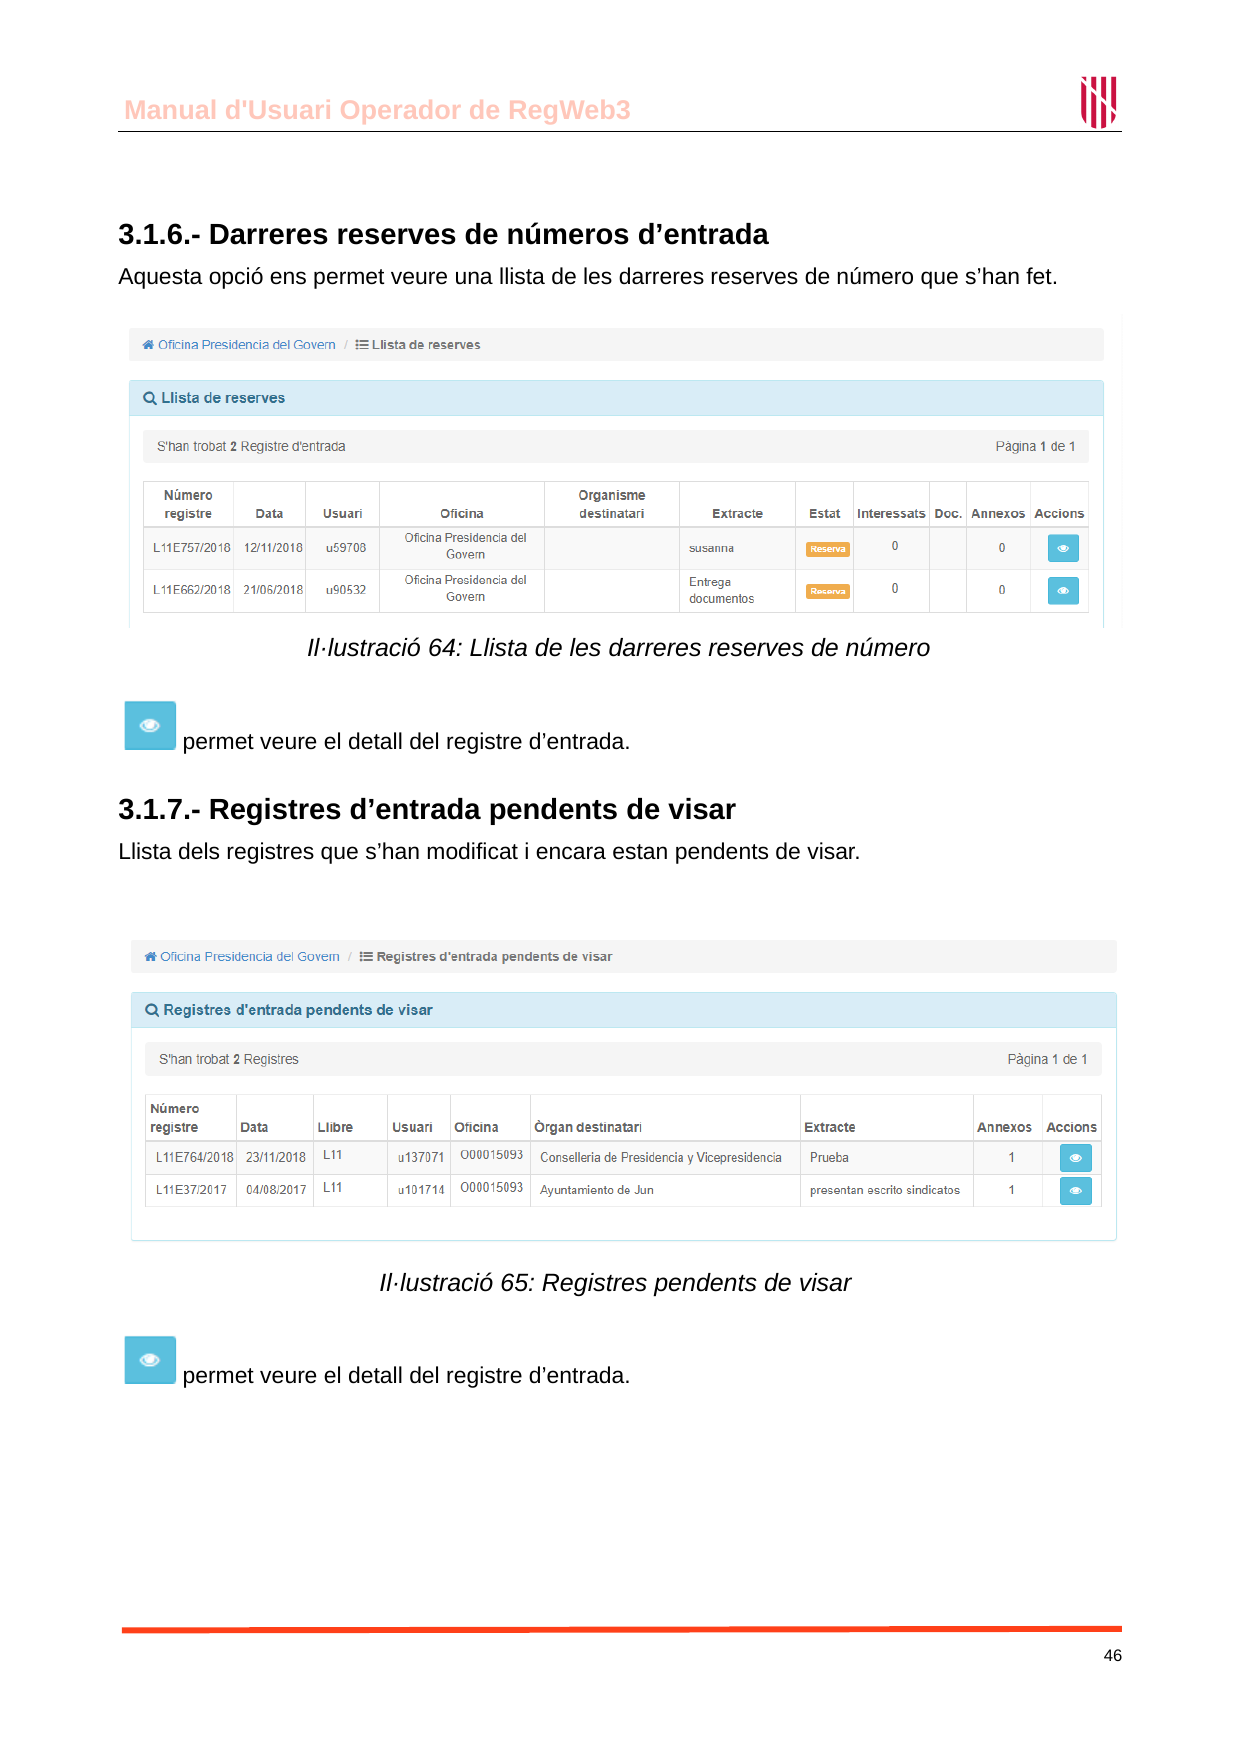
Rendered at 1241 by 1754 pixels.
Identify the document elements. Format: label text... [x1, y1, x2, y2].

picture [118, 314, 1123, 628]
text Llista dels registres que s’han modificat i encara estan pendents de visar. [118, 838, 1122, 864]
text permet veure el detall del registre d’entrada. [118, 701, 1122, 754]
text permet veure el detall del registre d’entrada. [118, 1335, 1122, 1389]
subtitle Darreres reserves de números d’entrada [118, 217, 1122, 251]
text Il·lustració 64: Llista de les darreres reserves de número [118, 628, 1122, 662]
subtitle Registres d’entrada pendents de visar [118, 792, 1122, 825]
picture [124, 700, 177, 750]
text Il·lustració 65: Registres pendents de visar [118, 1263, 1122, 1297]
picture [1078, 74, 1119, 130]
text Aquesta opció ens permet veure una llista de les darreres reserves de número que s’han fet. [118, 263, 1122, 289]
picture [124, 1335, 177, 1384]
picture [118, 927, 1123, 1263]
